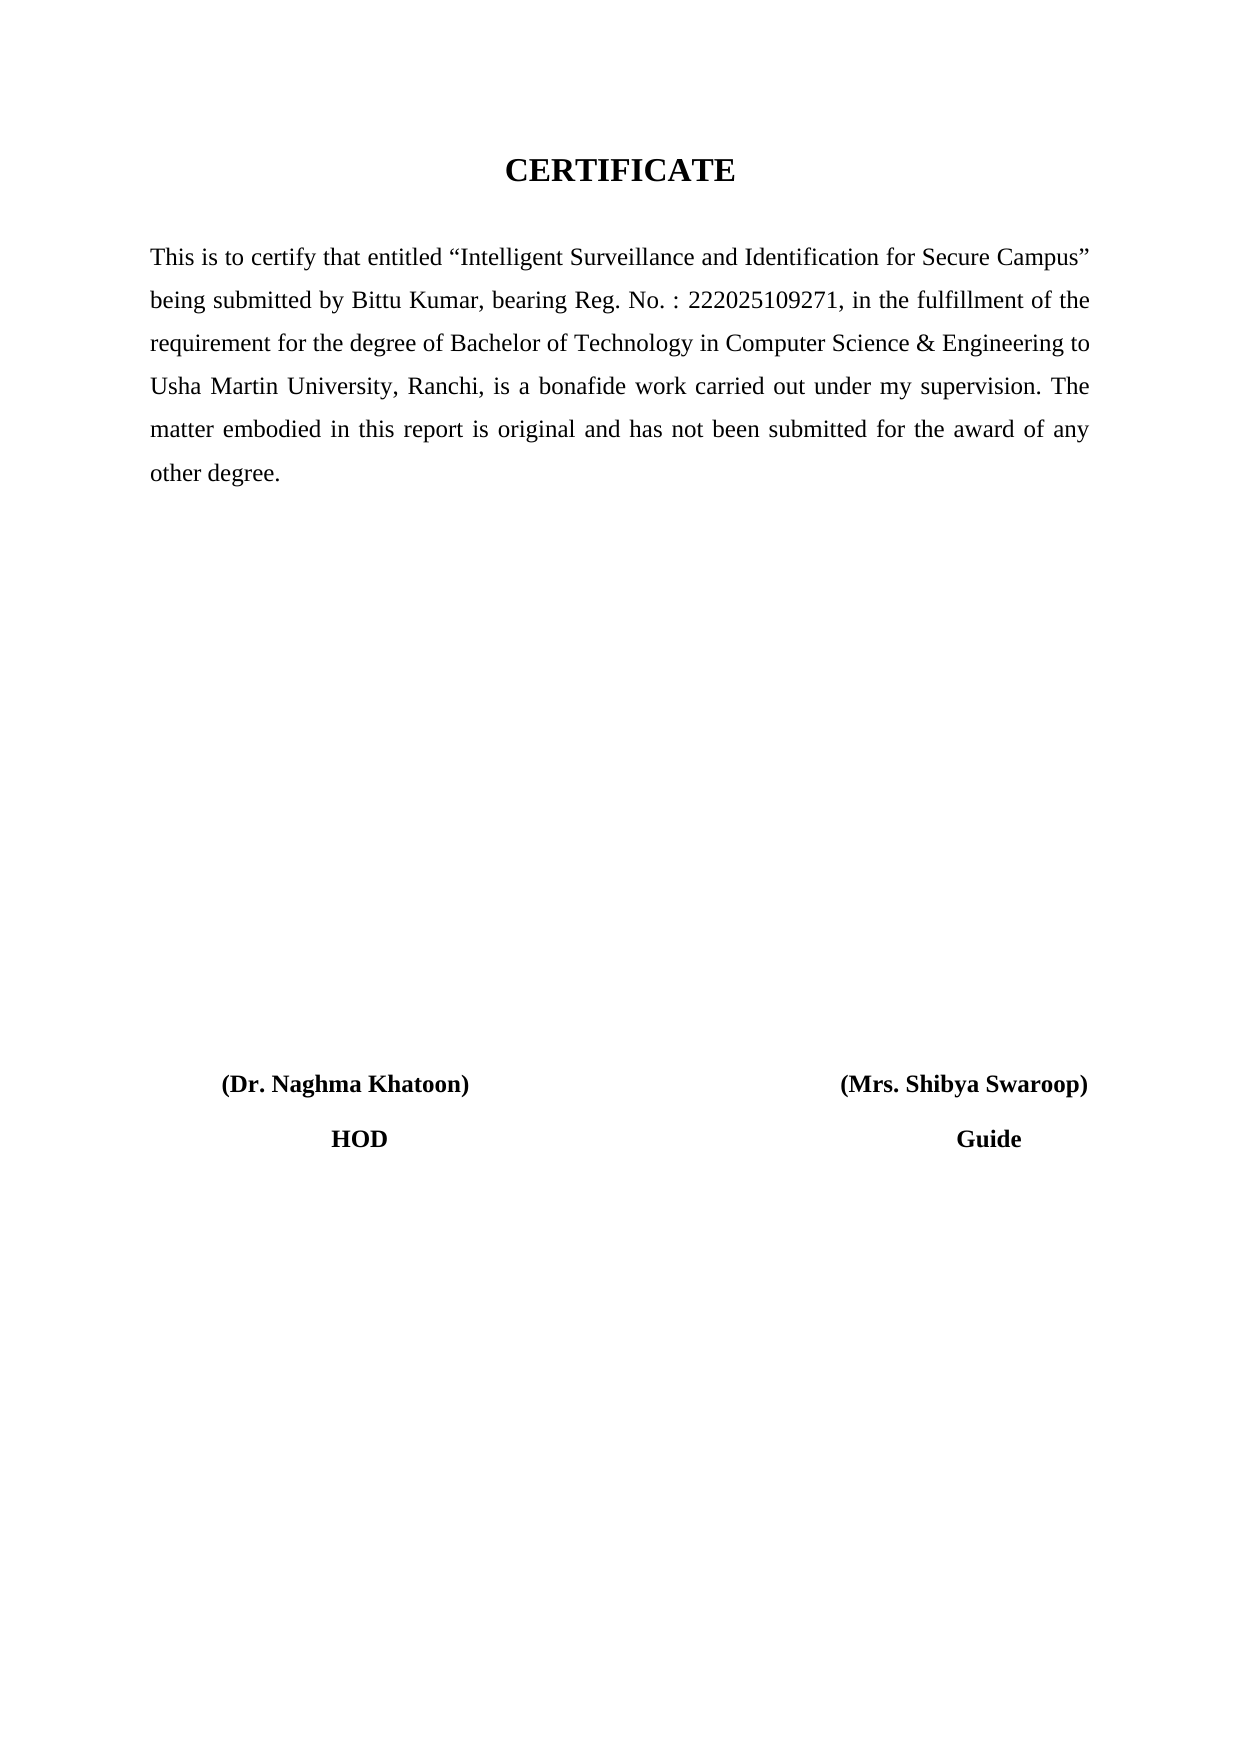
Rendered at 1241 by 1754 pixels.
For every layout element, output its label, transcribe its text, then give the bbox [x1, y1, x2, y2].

text (Dr. Naghma Khatoon) (Mrs. Shibya Swaroop) [150, 1069, 1091, 1098]
text CERTIFICATE [150, 150, 1091, 188]
text HOD Guide [150, 1124, 1091, 1153]
text This is to certify that entitled “Intelligent Surveillance and Identification for Secure Campus” being submitted by Bittu Kumar, bearing Reg. No. : 222025109271, in the fulfillment of the requirement for the degree of Bachelor of Technology in Computer Science & Engineering to Usha Martin University, Ranchi, is a bonafide work carried out under my supervision. The matter embodied in this report is original and has not been submitted for the award of any other degree. [150, 242, 1091, 486]
